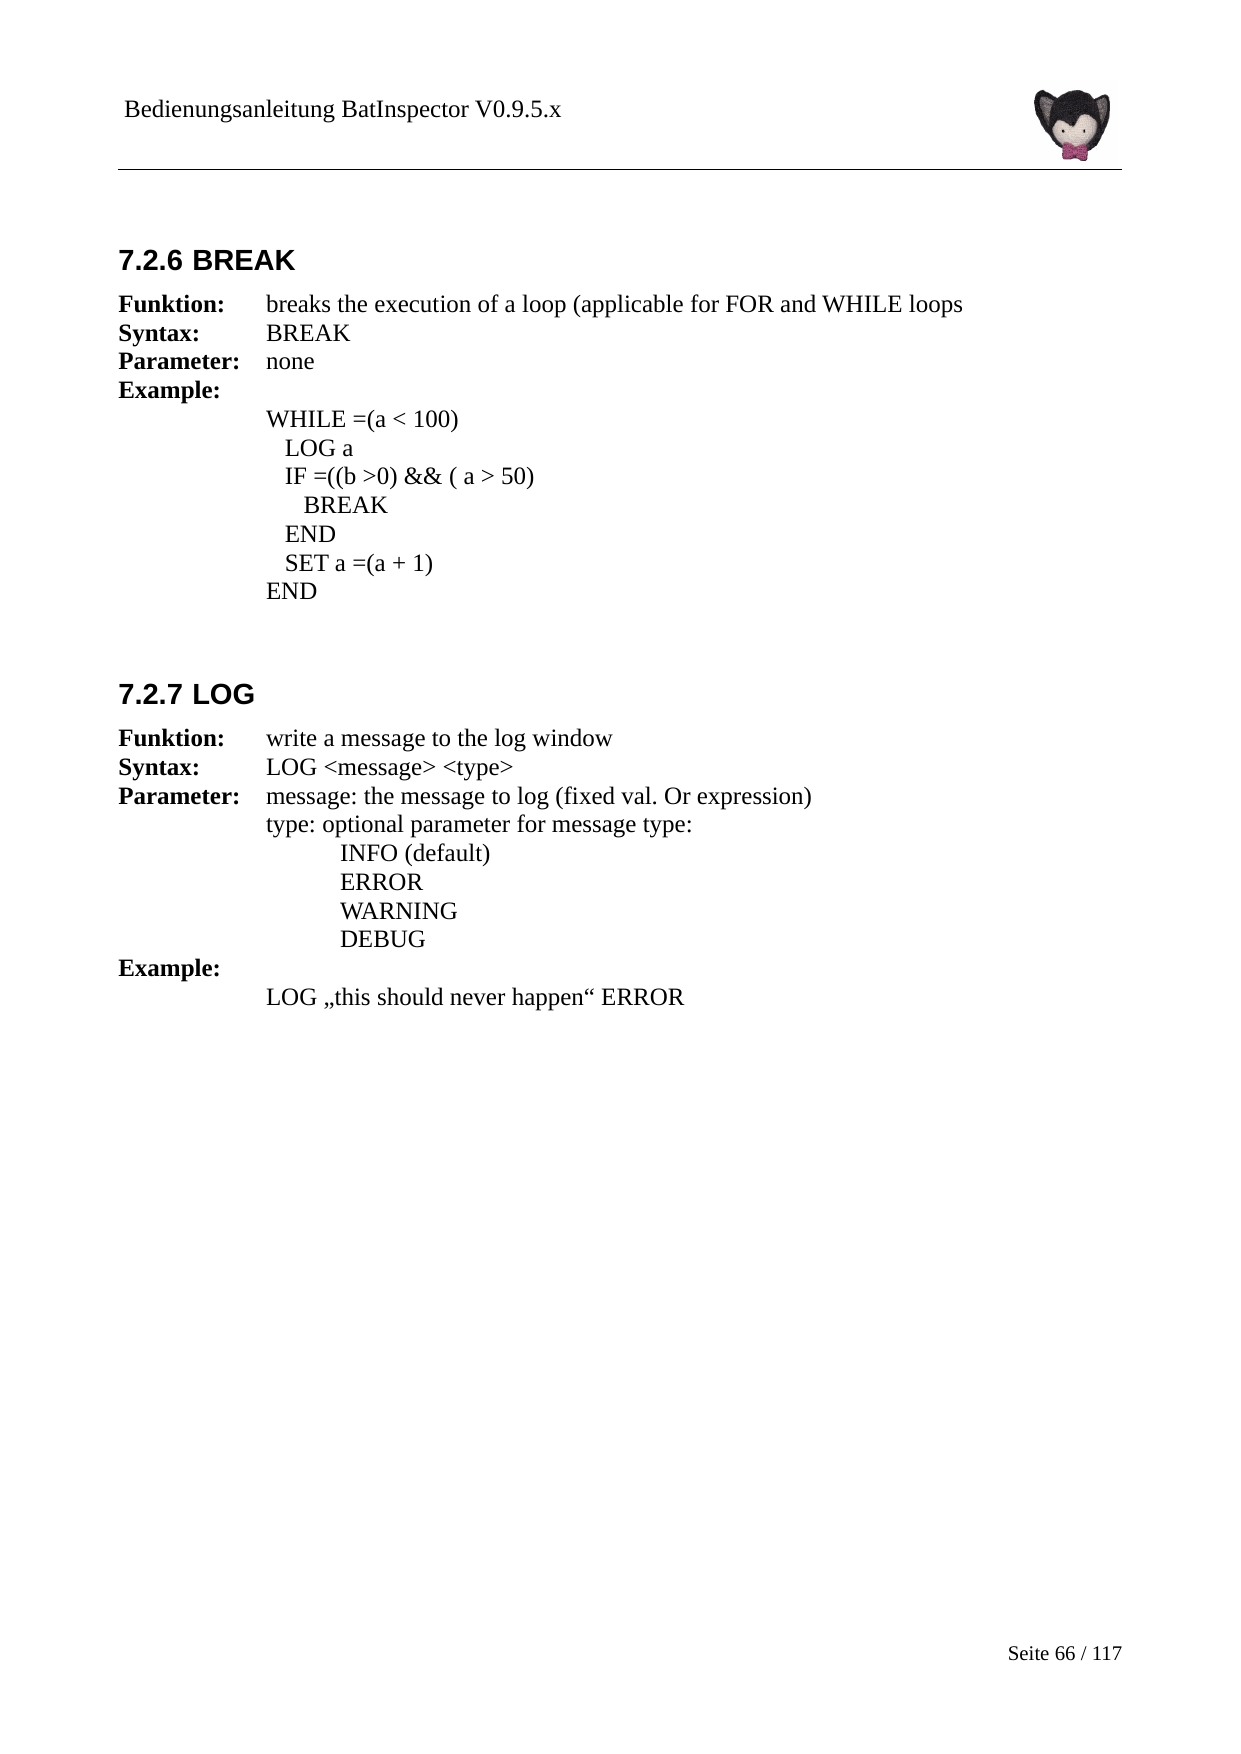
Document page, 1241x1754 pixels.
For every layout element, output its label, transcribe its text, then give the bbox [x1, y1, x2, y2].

text IF =((b >0) && ( a > 50) [118, 461, 1122, 490]
text Funktion: breaks the execution of a loop (applicable for FOR and WHILE loops [118, 289, 1122, 318]
text Parameter: message: the message to log (fixed val. Or expression) type: optional parameter for message type: INFO (default) ERROR [118, 781, 1122, 896]
text SET a =(a + 1) [118, 548, 1122, 576]
text Syntax: BREAK [118, 318, 1122, 346]
text DEBUG [118, 924, 1122, 953]
text Syntax: LOG <message> <type> [118, 752, 1122, 781]
text BREAK [118, 490, 1122, 519]
text Example: WHILE =(a < 100) [118, 375, 1122, 433]
text Funktion: write a message to the log window [118, 723, 1122, 752]
subtitle LOG [118, 677, 1122, 711]
text LOG a [118, 433, 1122, 461]
text Parameter: none [118, 346, 1122, 375]
text END [118, 576, 1122, 605]
picture [1030, 80, 1119, 169]
subtitle BREAK [118, 243, 1122, 276]
text Example: LOG „this should never happen“ ERROR [118, 953, 1122, 1011]
text END [118, 519, 1122, 548]
text WARNING [118, 896, 1122, 924]
